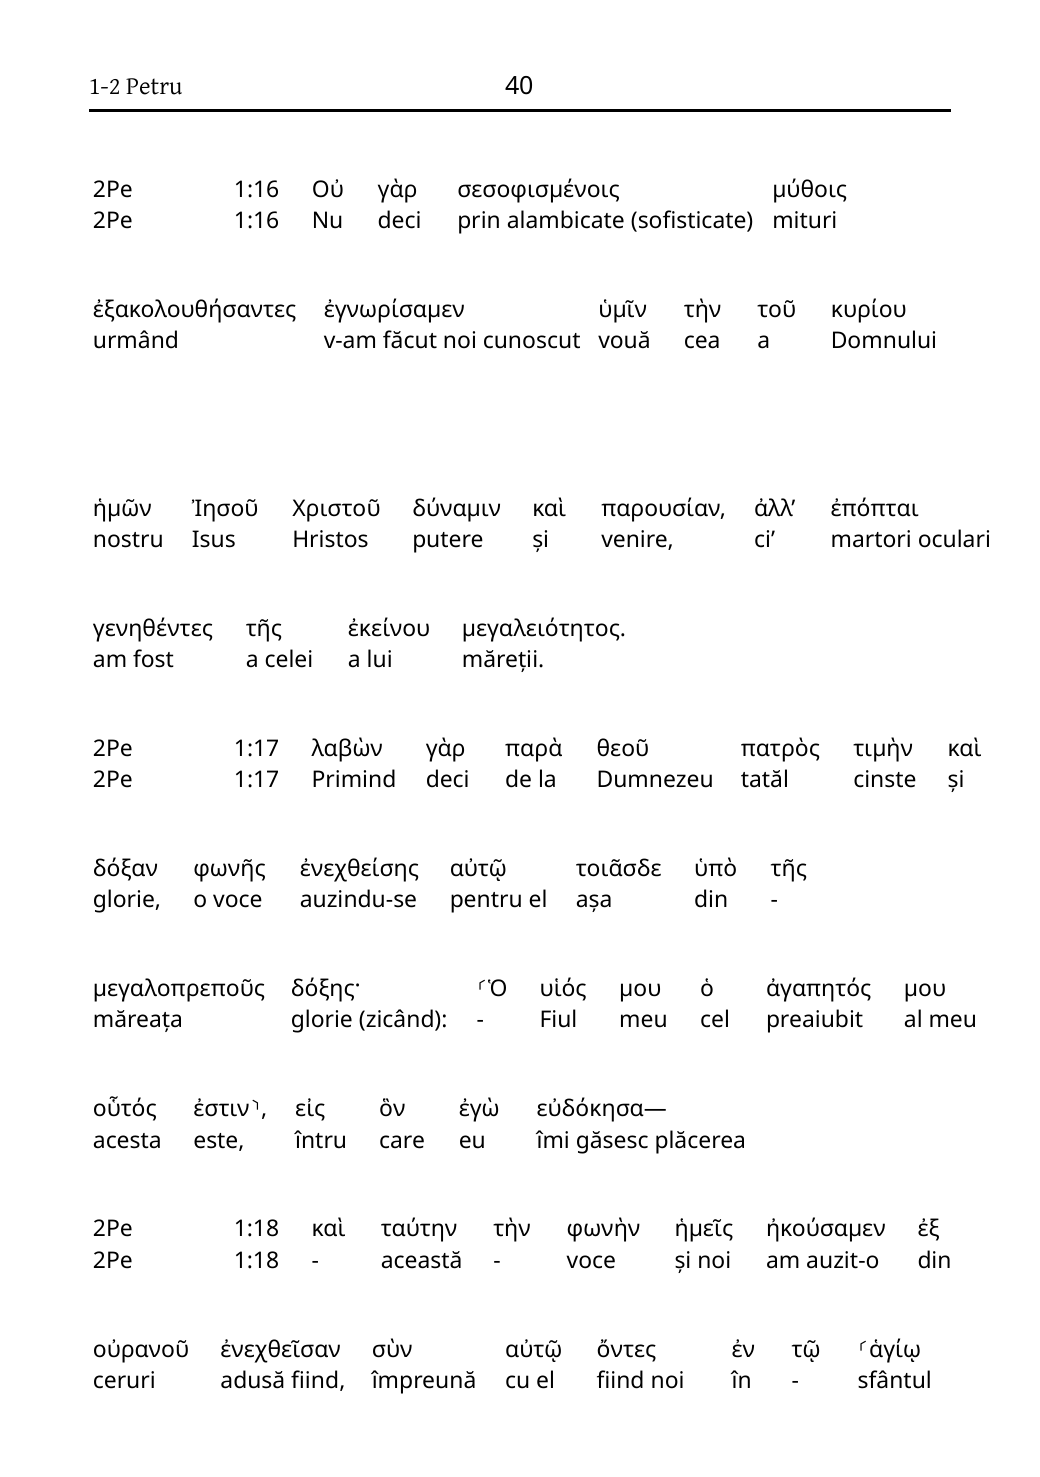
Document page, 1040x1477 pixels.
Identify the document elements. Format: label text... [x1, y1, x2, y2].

table_header [291, 1061, 375, 1092]
table_cell cu el [501, 1364, 592, 1395]
table_cell a [753, 324, 826, 355]
table_cell cinste [849, 763, 943, 794]
table_header [736, 701, 849, 732]
table_cell 2Pe [89, 173, 229, 204]
table_header [615, 941, 696, 972]
table_cell am auzit-o [762, 1244, 913, 1275]
table_header [762, 941, 899, 972]
table_cell ὃν [375, 1092, 454, 1123]
table_cell μεγαλειότητος. [458, 612, 648, 643]
table_cell τιμὴν [849, 732, 943, 763]
table_cell τῆς [241, 612, 343, 643]
table_cell deci [373, 204, 453, 235]
table_cell glorie (zicând): [286, 1004, 472, 1035]
table_cell 1:18 [229, 1244, 307, 1275]
table_cell τῷ [787, 1333, 853, 1364]
table_cell μου [900, 972, 1004, 1003]
table_header [241, 581, 343, 612]
table_header [826, 461, 1011, 492]
table_header [89, 261, 319, 293]
table_cell am fost [89, 643, 241, 674]
table_cell μεγαλοπρεποῦς [89, 972, 286, 1003]
table_cell Ἰησοῦ [188, 492, 288, 523]
table_cell ἐν [727, 1333, 787, 1364]
table_cell 1:17 [230, 732, 307, 763]
table_header [307, 701, 421, 732]
table_cell ὁ [696, 972, 762, 1003]
table_header [89, 1061, 189, 1092]
table_header [89, 461, 187, 492]
table_header [89, 1301, 216, 1332]
table_header [597, 461, 750, 492]
table_header [421, 701, 501, 732]
table_header [768, 141, 874, 172]
table_cell δόξης· [286, 972, 472, 1003]
table_cell μου [615, 972, 696, 1003]
table_cell ἐξακολουθήσαντες [89, 293, 319, 324]
table_cell care [375, 1124, 454, 1155]
table_header [216, 1301, 367, 1332]
table_cell ἠκούσαμεν [762, 1213, 913, 1244]
table_header [489, 1181, 562, 1212]
table_header [308, 141, 373, 172]
table_cell 1:18 [229, 1213, 307, 1244]
table_cell cea [679, 324, 753, 355]
table_header [690, 821, 766, 852]
table_header [189, 1061, 291, 1092]
table_cell urmând [89, 324, 319, 355]
table_header [307, 1181, 376, 1212]
table_cell și noi [670, 1244, 762, 1275]
table_cell μύθοις [768, 173, 874, 204]
table_cell - [787, 1364, 853, 1395]
table_header [89, 581, 241, 612]
table_header [766, 821, 838, 852]
table_cell meu [615, 1004, 696, 1035]
table_header [288, 461, 408, 492]
table_cell ἐγνωρίσαμεν [319, 293, 594, 324]
table_cell ἀγαπητός [762, 972, 899, 1003]
table_cell venire, [597, 523, 750, 554]
table_cell ἀλλ’ [750, 492, 826, 523]
table_cell deci [421, 763, 501, 794]
table_header [472, 941, 535, 972]
table_header [571, 821, 690, 852]
table_cell οὗτός [89, 1092, 189, 1123]
table_cell Nu [308, 204, 373, 235]
table_cell împreună [368, 1364, 501, 1395]
table_header [849, 701, 943, 732]
table_cell o voce [189, 883, 295, 914]
table_cell δύναμιν [408, 492, 528, 523]
table_cell ἐξ [913, 1213, 982, 1244]
table_cell ταύτην [376, 1213, 489, 1244]
table_header [592, 701, 736, 732]
table_header [679, 261, 753, 293]
table_cell v-am făcut noi cunoscut [319, 324, 594, 355]
table_header [753, 261, 826, 293]
table_cell este, [189, 1124, 291, 1155]
table_cell εἰς [291, 1092, 375, 1123]
table_cell τὴν [489, 1213, 562, 1244]
table_header [375, 1061, 454, 1092]
table_header [454, 1061, 532, 1092]
table_header [943, 701, 1012, 732]
table_cell 2Pe [89, 1244, 229, 1275]
table_header [458, 581, 648, 612]
table_header [368, 1301, 501, 1332]
table_cell Domnului [826, 324, 958, 355]
table_cell 2Pe [89, 763, 229, 794]
table_cell mituri [768, 204, 874, 235]
table_cell 1:16 [230, 204, 307, 235]
table_header [670, 1181, 762, 1212]
table_cell δόξαν [89, 852, 189, 883]
table_cell măreața [89, 1004, 286, 1035]
table_header [528, 461, 597, 492]
table_cell ceruri [89, 1364, 216, 1395]
table_header [286, 941, 472, 972]
table_cell ἡμῶν [89, 492, 187, 523]
table_cell Dumnezeu [592, 763, 736, 794]
table_header [532, 1061, 766, 1092]
table_cell ἐστιν⸃, [189, 1092, 291, 1123]
table_cell fiind noi [592, 1364, 727, 1395]
table_cell cel [696, 1004, 762, 1035]
table_cell eu [454, 1124, 532, 1155]
table_cell ⸂Ὁ [472, 972, 535, 1003]
table_cell pentru el [445, 883, 571, 914]
table_header [900, 941, 1004, 972]
table_header [453, 141, 768, 172]
table_header [376, 1181, 489, 1212]
table_header [853, 1301, 957, 1332]
table_cell așa [571, 883, 690, 914]
table_cell σεσοφισμένοις [453, 173, 768, 204]
table_cell al meu [900, 1004, 1004, 1035]
table_cell măreții. [458, 643, 648, 674]
table_cell ἐπόπται [826, 492, 1011, 523]
table_header [501, 1301, 592, 1332]
table_header [230, 141, 307, 172]
table_header [762, 1181, 913, 1212]
table_cell καὶ [528, 492, 597, 523]
table_cell în [727, 1364, 787, 1395]
table_cell ἐνεχθείσης [295, 852, 445, 883]
table_cell 1:17 [230, 763, 307, 794]
table_cell Hristos [288, 523, 408, 554]
table_header [319, 261, 594, 293]
table_header [230, 701, 307, 732]
table_cell γὰρ [373, 173, 453, 204]
table_cell Χριστοῦ [288, 492, 408, 523]
table_cell glorie, [89, 883, 189, 914]
table_header [501, 701, 592, 732]
table_cell a lui [344, 643, 457, 674]
table_cell acesta [89, 1124, 189, 1155]
table_cell și [943, 763, 1012, 794]
table_header [89, 1181, 229, 1212]
table_header [373, 141, 453, 172]
table_header [445, 821, 571, 852]
table_header [89, 821, 189, 852]
table_header [562, 1181, 670, 1212]
table_cell - [489, 1244, 562, 1275]
table_cell ἐκείνου [344, 612, 457, 643]
table_cell ἡμεῖς [670, 1213, 762, 1244]
table_cell ὄντες [592, 1333, 727, 1364]
table_header [295, 821, 445, 852]
table_header [787, 1301, 853, 1332]
table_cell ὑπὸ [690, 852, 766, 883]
table_cell τὴν [679, 293, 753, 324]
table_cell auzindu-se [295, 883, 445, 914]
table_cell παρὰ [501, 732, 592, 763]
table_cell întru [291, 1124, 375, 1155]
table_cell Primind [307, 763, 421, 794]
table_cell această [376, 1244, 489, 1275]
table_cell nostru [89, 523, 187, 554]
table_cell τοῦ [753, 293, 826, 324]
table_header [408, 461, 528, 492]
table_cell θεοῦ [592, 732, 736, 763]
table_cell adusă fiind, [216, 1364, 367, 1395]
table_cell prin alambicate (sofisticate) [453, 204, 768, 235]
table_cell îmi găsesc plăcerea [532, 1124, 766, 1155]
table_header [750, 461, 826, 492]
table_cell voce [562, 1244, 670, 1275]
table_cell κυρίου [826, 293, 958, 324]
table_header [344, 581, 457, 612]
table_cell πατρὸς [736, 732, 849, 763]
table_header [89, 701, 229, 732]
table_cell 1:16 [230, 173, 307, 204]
table_cell vouă [594, 324, 679, 355]
table_cell sfântul [853, 1364, 957, 1395]
table_cell λαβὼν [307, 732, 421, 763]
table_header [592, 1301, 727, 1332]
table_header [89, 141, 229, 172]
table_cell - [472, 1004, 535, 1035]
table_cell Isus [188, 523, 288, 554]
table_cell tatăl [736, 763, 849, 794]
table_cell - [766, 883, 838, 914]
table_cell 2Pe [89, 732, 229, 763]
table_cell ⸂ἁγίῳ [853, 1333, 957, 1364]
table_cell καὶ [307, 1213, 376, 1244]
table_header [913, 1181, 982, 1212]
table_cell ci’ [750, 523, 826, 554]
table_cell și [528, 523, 597, 554]
table_cell 2Pe [89, 204, 229, 235]
table_cell αὐτῷ [445, 852, 571, 883]
table_cell φωνὴν [562, 1213, 670, 1244]
table_cell putere [408, 523, 528, 554]
table_header [189, 821, 295, 852]
table_header [594, 261, 679, 293]
table_header [188, 461, 288, 492]
table_cell Οὐ [308, 173, 373, 204]
table_header [535, 941, 615, 972]
table_header [696, 941, 762, 972]
table_cell αὐτῷ [501, 1333, 592, 1364]
table_header [89, 941, 286, 972]
table_cell καὶ [943, 732, 1012, 763]
table_cell a celei [241, 643, 343, 674]
table_cell φωνῆς [189, 852, 295, 883]
table_cell - [307, 1244, 376, 1275]
table_cell din [690, 883, 766, 914]
table_cell οὐρανοῦ [89, 1333, 216, 1364]
table_cell ἐγὼ [454, 1092, 532, 1123]
table_cell ὑμῖν [594, 293, 679, 324]
table_cell σὺν [368, 1333, 501, 1364]
table_cell εὐδόκησα— [532, 1092, 766, 1123]
table_cell γὰρ [421, 732, 501, 763]
table_header [826, 261, 958, 293]
table_cell martori oculari [826, 523, 1011, 554]
table_cell 2Pe [89, 1213, 229, 1244]
table_cell γενηθέντες [89, 612, 241, 643]
table_header [229, 1181, 307, 1212]
table_cell preaiubit [762, 1004, 899, 1035]
table_cell ἐνεχθεῖσαν [216, 1333, 367, 1364]
table_cell Fiul [535, 1004, 615, 1035]
table_header [727, 1301, 787, 1332]
table_cell de la [501, 763, 592, 794]
table_cell τῆς [766, 852, 838, 883]
table_cell τοιᾶσδε [571, 852, 690, 883]
table_cell παρουσίαν, [597, 492, 750, 523]
table_cell din [913, 1244, 982, 1275]
table_cell υἱός [535, 972, 615, 1003]
